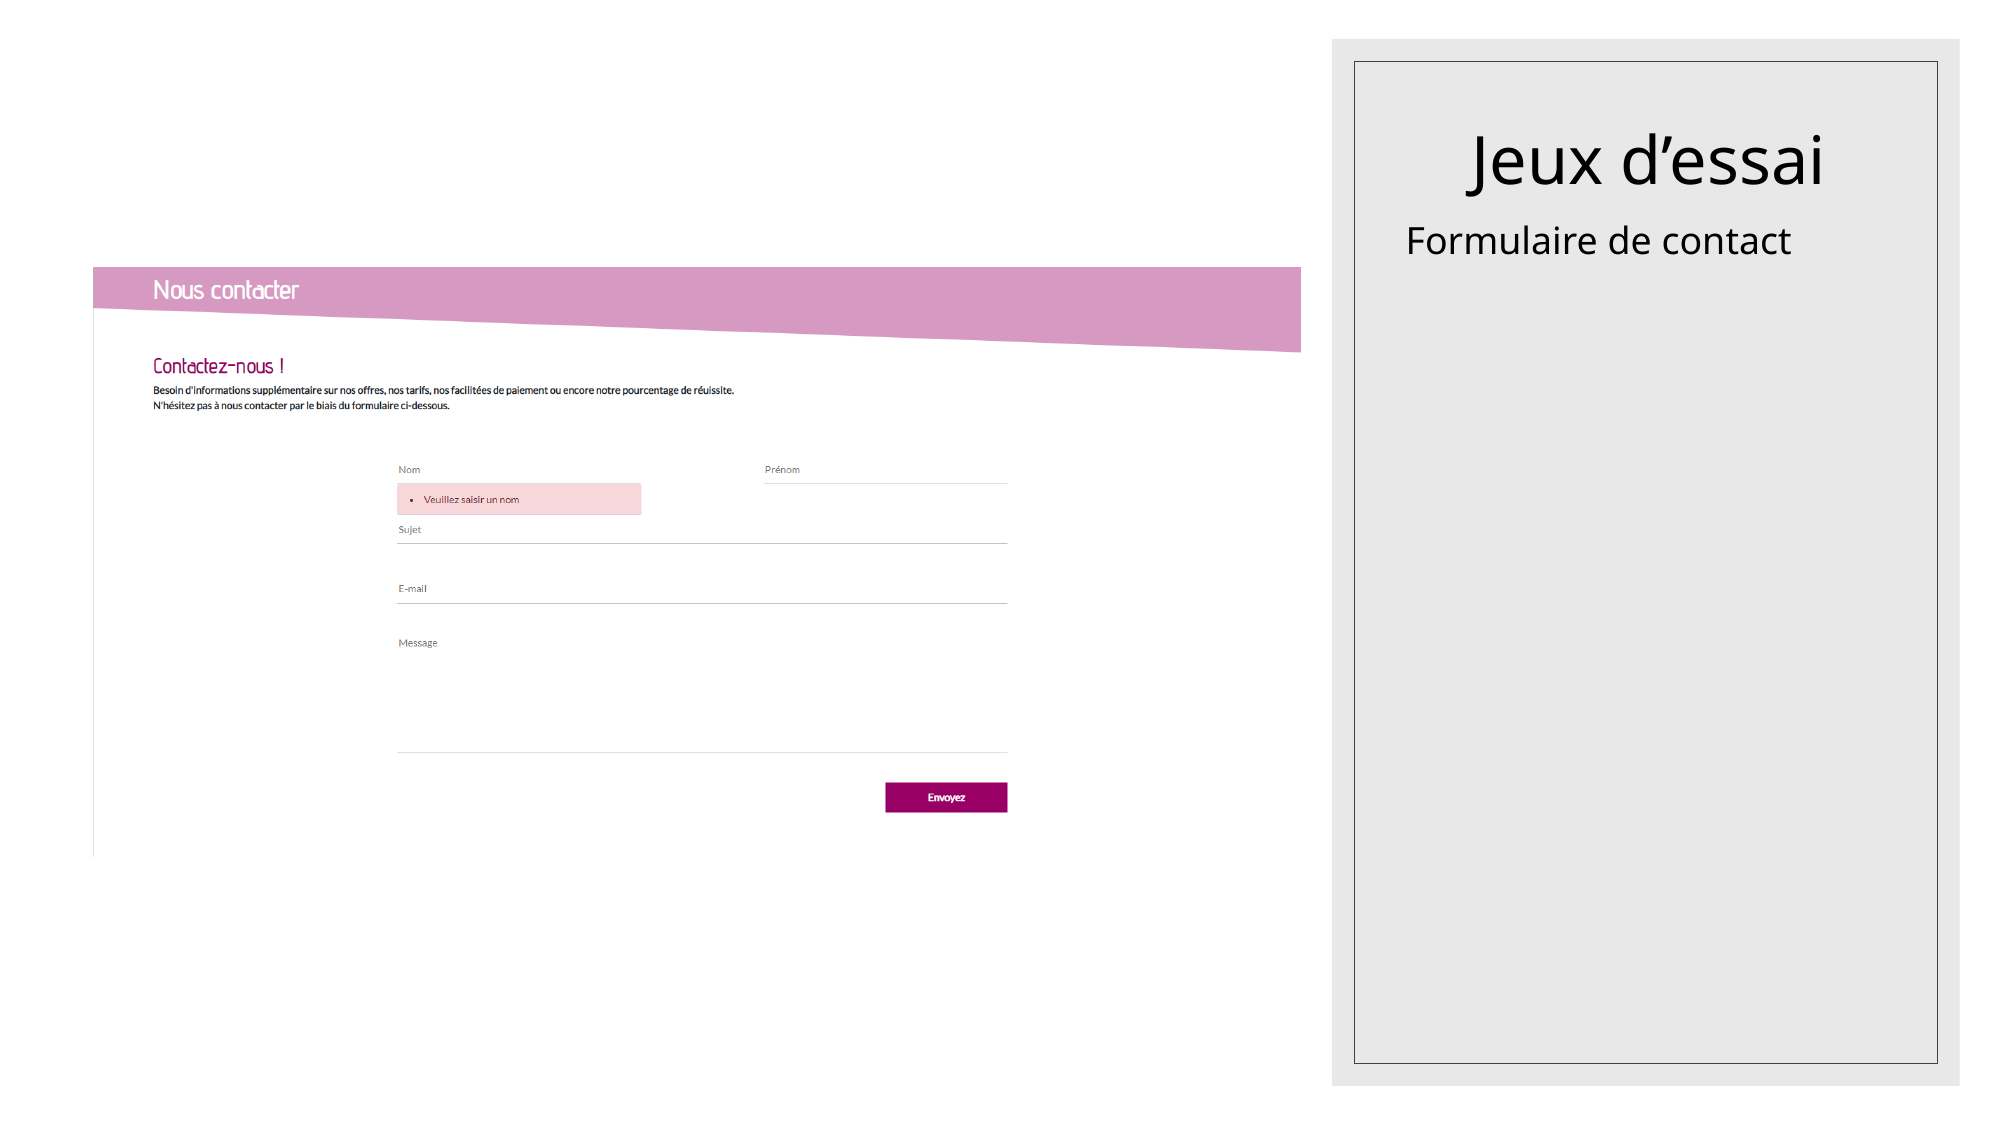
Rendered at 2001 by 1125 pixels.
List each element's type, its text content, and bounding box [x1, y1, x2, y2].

list Formulaire de contact [1390, 205, 1907, 968]
picture [93, 267, 1301, 858]
title Jeux d’essai [1390, 98, 1907, 205]
